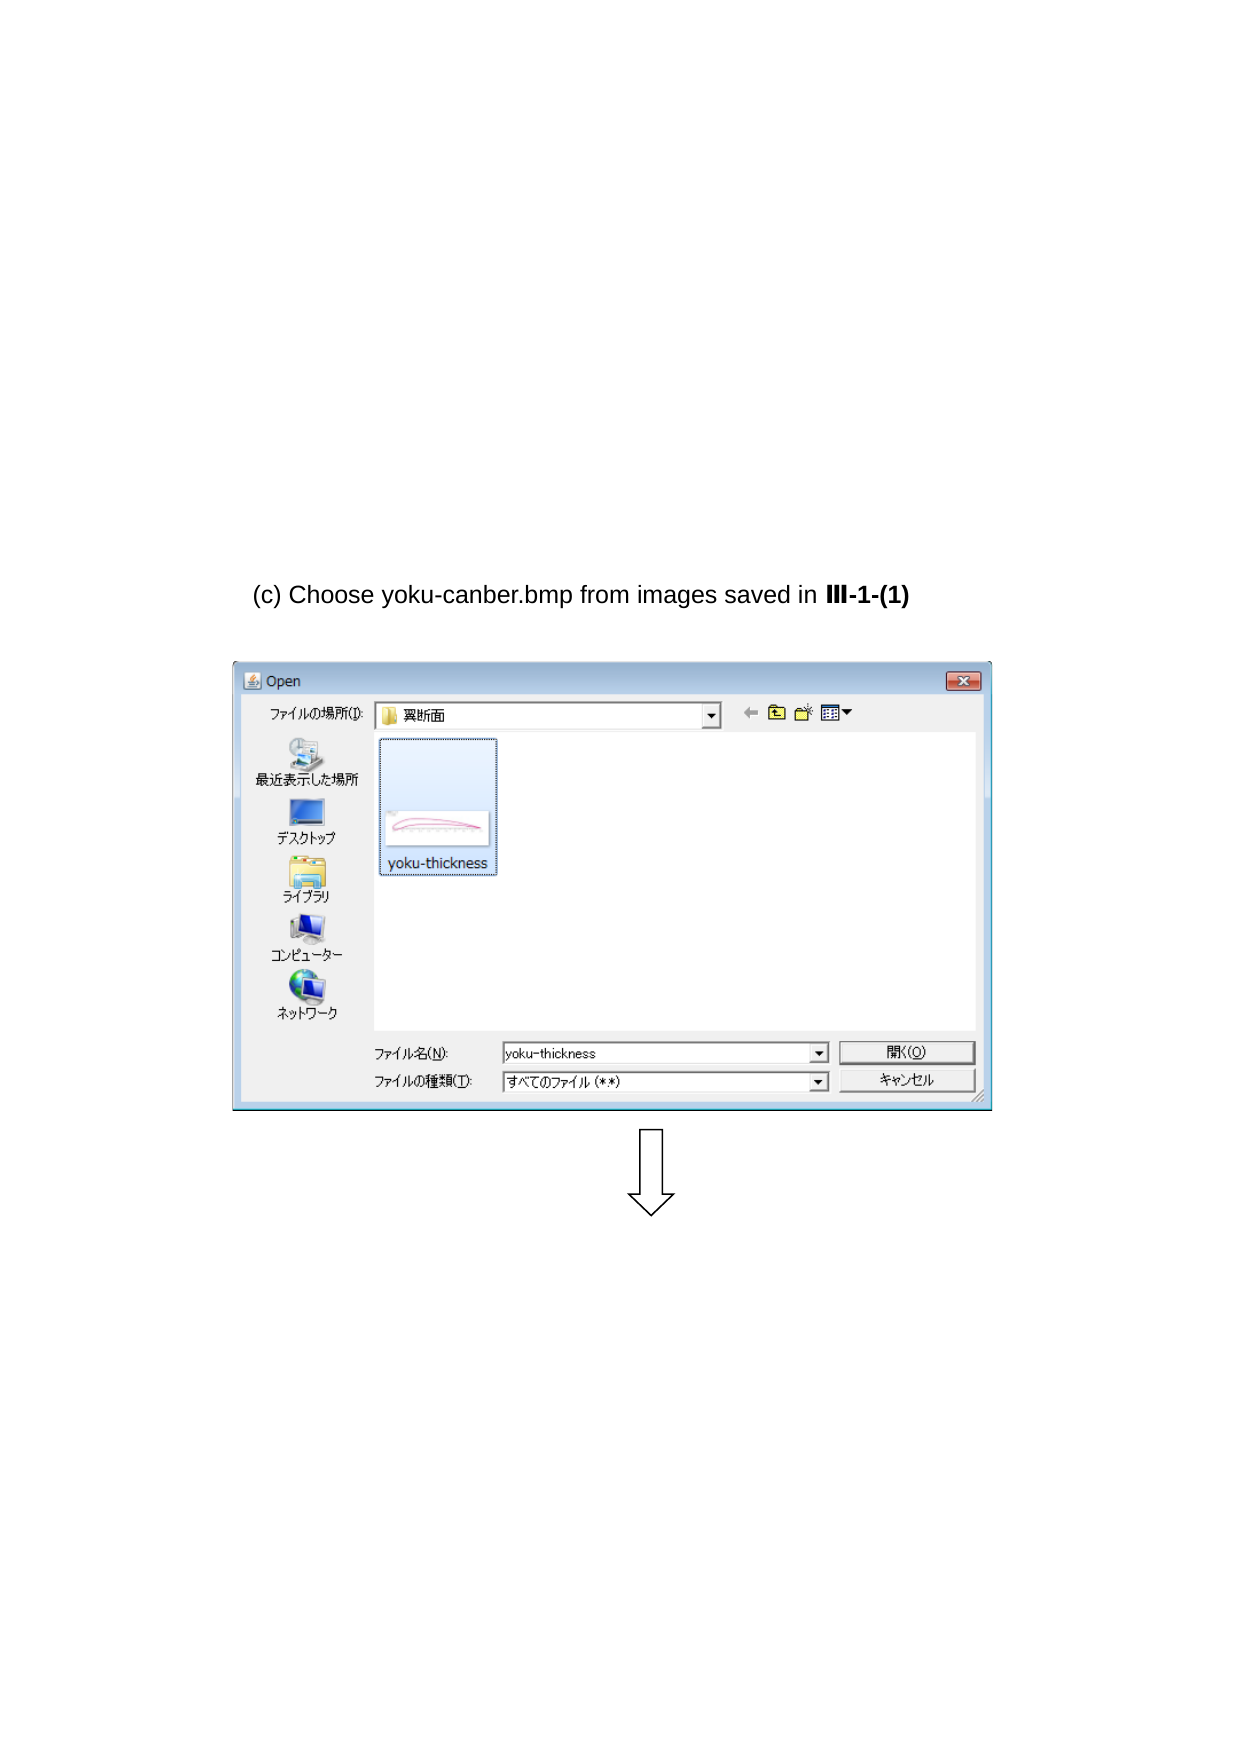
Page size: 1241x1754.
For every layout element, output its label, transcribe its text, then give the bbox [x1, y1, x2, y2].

text (c) Choose yoku-canber.bmp from images saved in Ⅲ-1-(1) [177, 551, 1063, 614]
